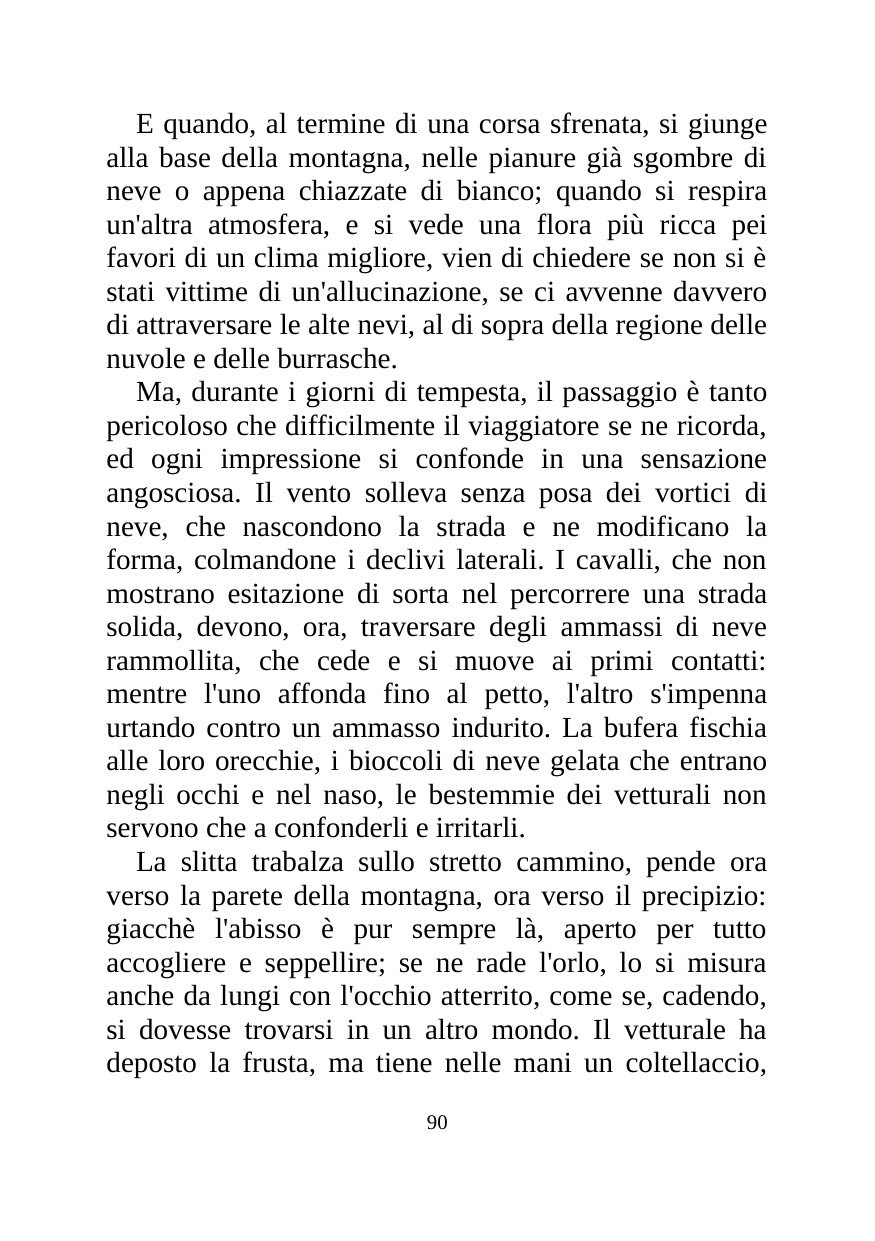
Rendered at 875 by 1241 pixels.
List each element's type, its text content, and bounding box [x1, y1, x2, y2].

text La slitta trabalza sullo stretto cammino, pende ora verso la parete della montagna, ora verso il precipizio: giacchè l'abisso è pur sempre là, aperto per tutto accogliere e seppellire; se ne rade l'orlo, lo si misura anche da lungi con l'occhio atterrito, come se, cadendo, si dovesse trovarsi in un altro mondo. Il vetturale ha deposto la frusta, ma tiene nelle mani un coltellaccio, [106, 844, 768, 1079]
text Ma, durante i giorni di tempesta, il passaggio è tanto pericoloso che difficilmente il viaggiatore se ne ricorda, ed ogni impressione si confonde in una sensazione angosciosa. Il vento solleva senza posa dei vortici di neve, che nascondono la strada e ne modificano la forma, colmandone i declivi laterali. I cavalli, che non mostrano esitazione di sorta nel percorrere una strada solida, devono, ora, traversare degli ammassi di neve rammollita, che cede e si muove ai primi contatti: mentre l'uno affonda fino al petto, l'altro s'impenna urtando contro un ammasso indurito. La bufera fischia alle loro orecchie, i bioccoli di neve gelata che entrano negli occhi e nel naso, le bestemmie dei vetturali non servono che a confonderli e irritarli. [106, 374, 768, 844]
text E quando, al termine di una corsa sfrenata, si giunge alla base della montagna, nelle pianure già sgombre di neve o appena chiazzate di bianco; quando si respira un'altra atmosfera, e si vede una flora più ricca pei favori di un clima migliore, vien di chiedere se non si è stati vittime di un'allucinazione, se ci avvenne davvero di attraversare le alte nevi, al di sopra della regione delle nuvole e delle burrasche. [106, 106, 768, 374]
